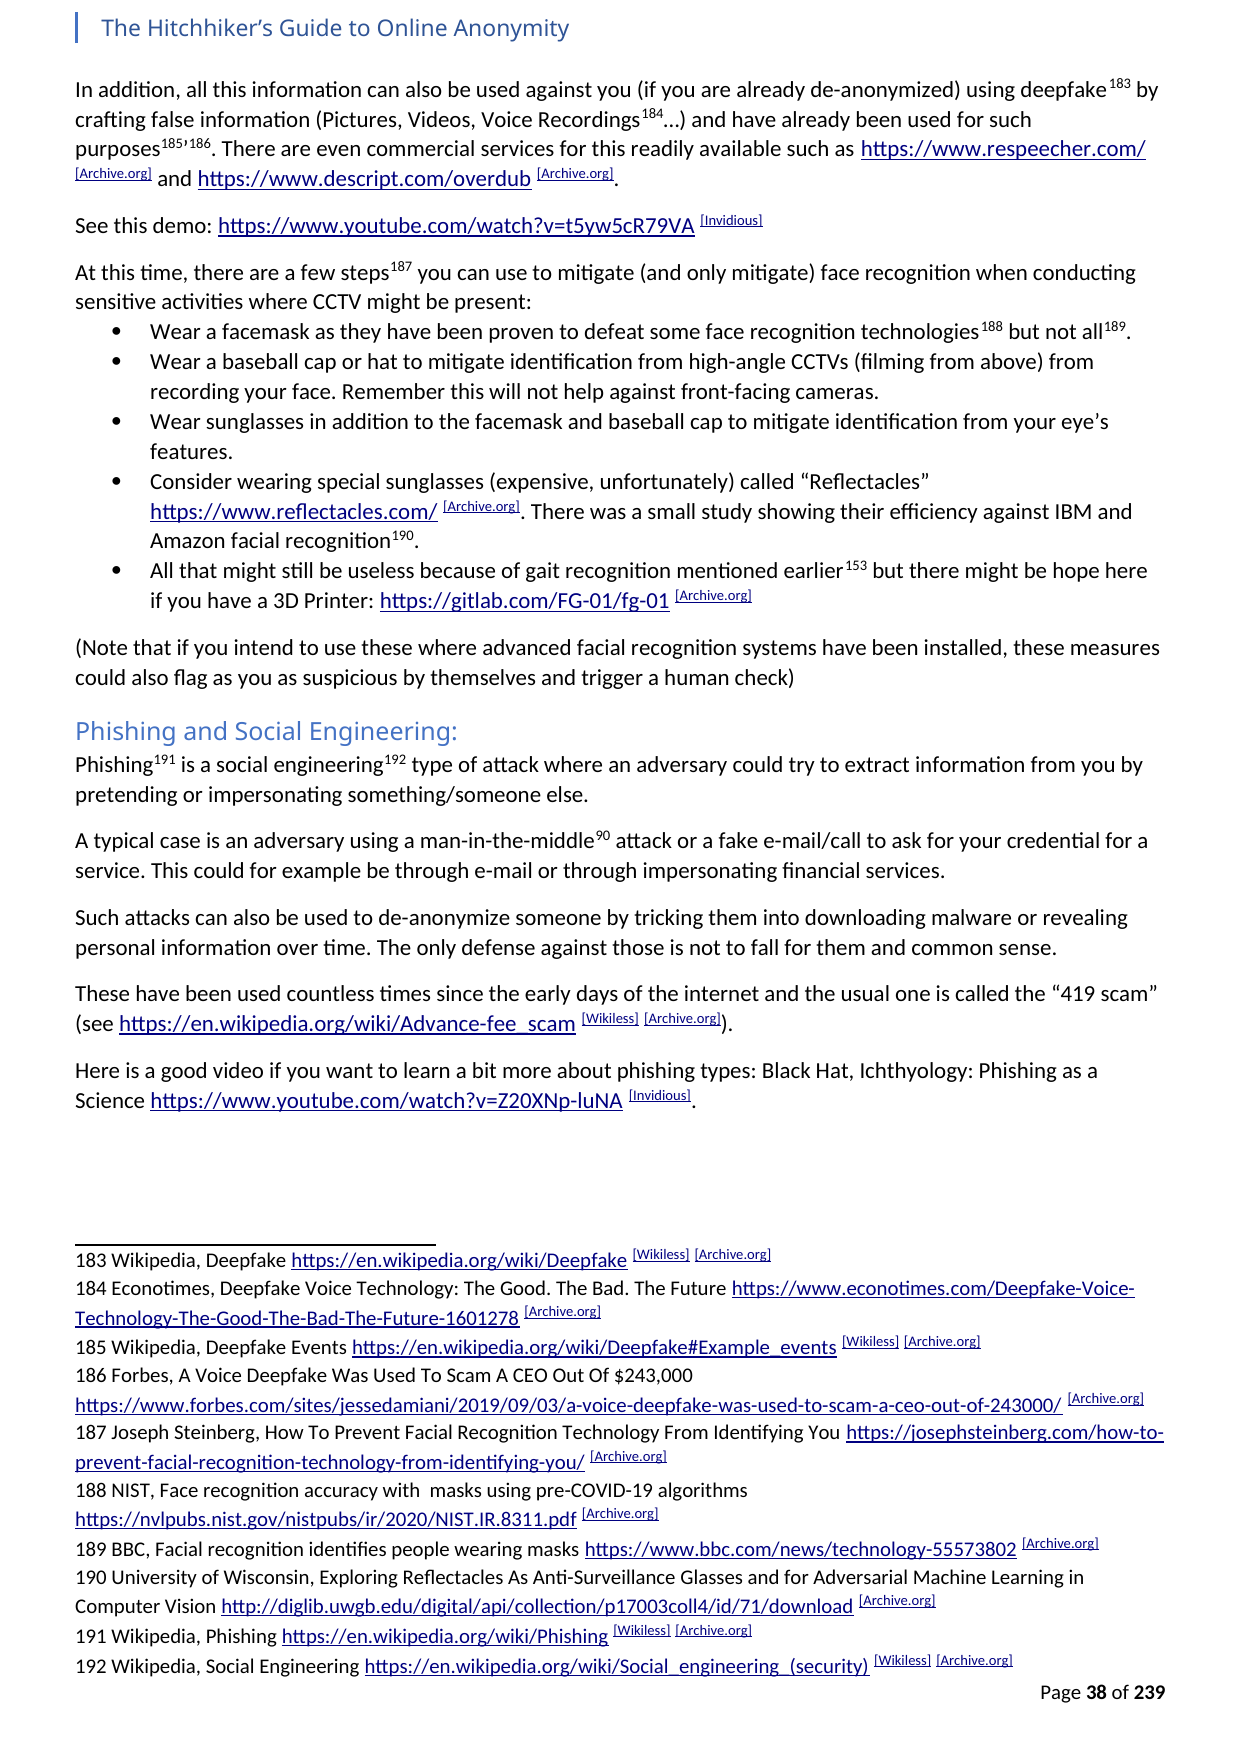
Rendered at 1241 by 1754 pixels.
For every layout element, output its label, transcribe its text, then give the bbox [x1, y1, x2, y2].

text Here is a good video if you want to learn a bit more about phishing types: Black Hat, Ichthyology: Phishing as a Science https://www.youtube.com/watch?v=Z20XNp-luNA [Invidious]. [75, 1056, 1165, 1114]
text Wikipedia, Social Engineering https://en.wikipedia.org/wiki/Social_engineering_(security) [Wikiless] [Archive.org] [75, 1651, 1165, 1679]
text Wikipedia, Deepfake https://en.wikipedia.org/wiki/Deepfake [Wikiless] [Archive.org] [75, 1245, 1165, 1273]
text Wikipedia, Phishing https://en.wikipedia.org/wiki/Phishing [Wikiless] [Archive.org] [75, 1621, 1165, 1649]
text A typical case is an adversary using a man-in-the-middle90 attack or a fake e-mail/call to ask for your credential for a service. This could for example be through e-mail or through impersonating financial services. [75, 826, 1165, 884]
list Wear a facemask as they have been proven to defeat some face recognition technologies but not all. [112, 317, 1165, 345]
text Phishing is a social engineering type of attack where an adversary could try to extract information from you by pretending or impersonating something/someone else. [75, 750, 1165, 808]
text Such attacks can also be used to de-anonymize someone by tricking them into downloading malware or revealing personal information over time. The only defense against those is not to fall for them and common sense. [75, 903, 1165, 961]
text Forbes, A Voice Deepfake Was Used To Scam A CEO Out Of $243,000 https://www.forbes.com/sites/jessedamiani/2019/09/03/a-voice-deepfake-was-used-to-scam-a-ceo-out-of-243000/ [Archive.org] [75, 1362, 1165, 1418]
subtitle Phishing and Social Engineering: [75, 714, 1165, 748]
text In addition, all this information can also be used against you (if you are already de-anonymized) using deepfake by crafting false information (Pictures, Videos, Voice Recordings…) and have already been used for such purposes’. There are even commercial services for this readily available such as https://www.respeecher.com/ [Archive.org] and https://www.descript.com/overdub [Archive.org]. [75, 75, 1165, 192]
list All that might still be useless because of gait recognition mentioned earlier153 but there might be hope here if you have a 3D Printer: https://gitlab.com/FG-01/fg-01 [Archive.org] [112, 557, 1165, 614]
list NIST, Face recognition accuracy with masks using pre-COVID-19 algorithms https://nvlpubs.nist.gov/nistpubs/ir/2020/NIST.IR.8311.pdf [Archive.org] [75, 1477, 1165, 1532]
text Joseph Steinberg, How To Prevent Facial Recognition Technology From Identifying You https://josephsteinberg.com/how-to-prevent-facial-recognition-technology-from-identifying-you/ [Archive.org] [75, 1419, 1165, 1475]
text At this time, there are a few steps you can use to mitigate (and only mitigate) face recognition when conducting sensitive activities where CCTV might be present: [75, 258, 1165, 316]
text (Note that if you intend to use these where advanced facial recognition systems have been installed, these measures could also flag as you as suspicious by themselves and trigger a human check) [75, 633, 1165, 691]
text These have been used countless times since the early days of the internet and the usual one is called the “419 scam” (see https://en.wikipedia.org/wiki/Advance-fee_scam [Wikiless] [Archive.org]). [75, 979, 1165, 1037]
list Wear a baseball cap or hat to mitigate identification from high-angle CCTVs (filming from above) from recording your face. Remember this will not help against front-facing cameras. [112, 347, 1165, 405]
list University of Wisconsin, Exploring Reflectacles As Anti-Surveillance Glasses and for Adversarial Machine Learning in Computer Vision http://diglib.uwgb.edu/digital/api/collection/p17003coll4/id/71/download [Archive.org] [75, 1564, 1165, 1619]
list Wear sunglasses in addition to the facemask and baseball cap to mitigate identification from your eye’s features. [112, 407, 1165, 465]
text Econotimes, Deepfake Voice Technology: The Good. The Bad. The Future https://www.econotimes.com/Deepfake-Voice-Technology-The-Good-The-Bad-The-Future-1601278 [Archive.org] [75, 1275, 1165, 1331]
text See this demo: https://www.youtube.com/watch?v=t5yw5cR79VA [Invidious] [75, 211, 1165, 239]
text Wikipedia, Deepfake Events https://en.wikipedia.org/wiki/Deepfake#Example_events [Wikiless] [Archive.org] [75, 1332, 1165, 1361]
list BBC, Facial recognition identifies people wearing masks https://www.bbc.com/news/technology-55573802 [Archive.org] [75, 1534, 1165, 1562]
list Consider wearing special sunglasses (expensive, unfortunately) called “Reflectacles” https://www.reflectacles.com/ [Archive.org]. There was a small study showing their efficiency against IBM and Amazon facial recognition. [112, 467, 1165, 555]
